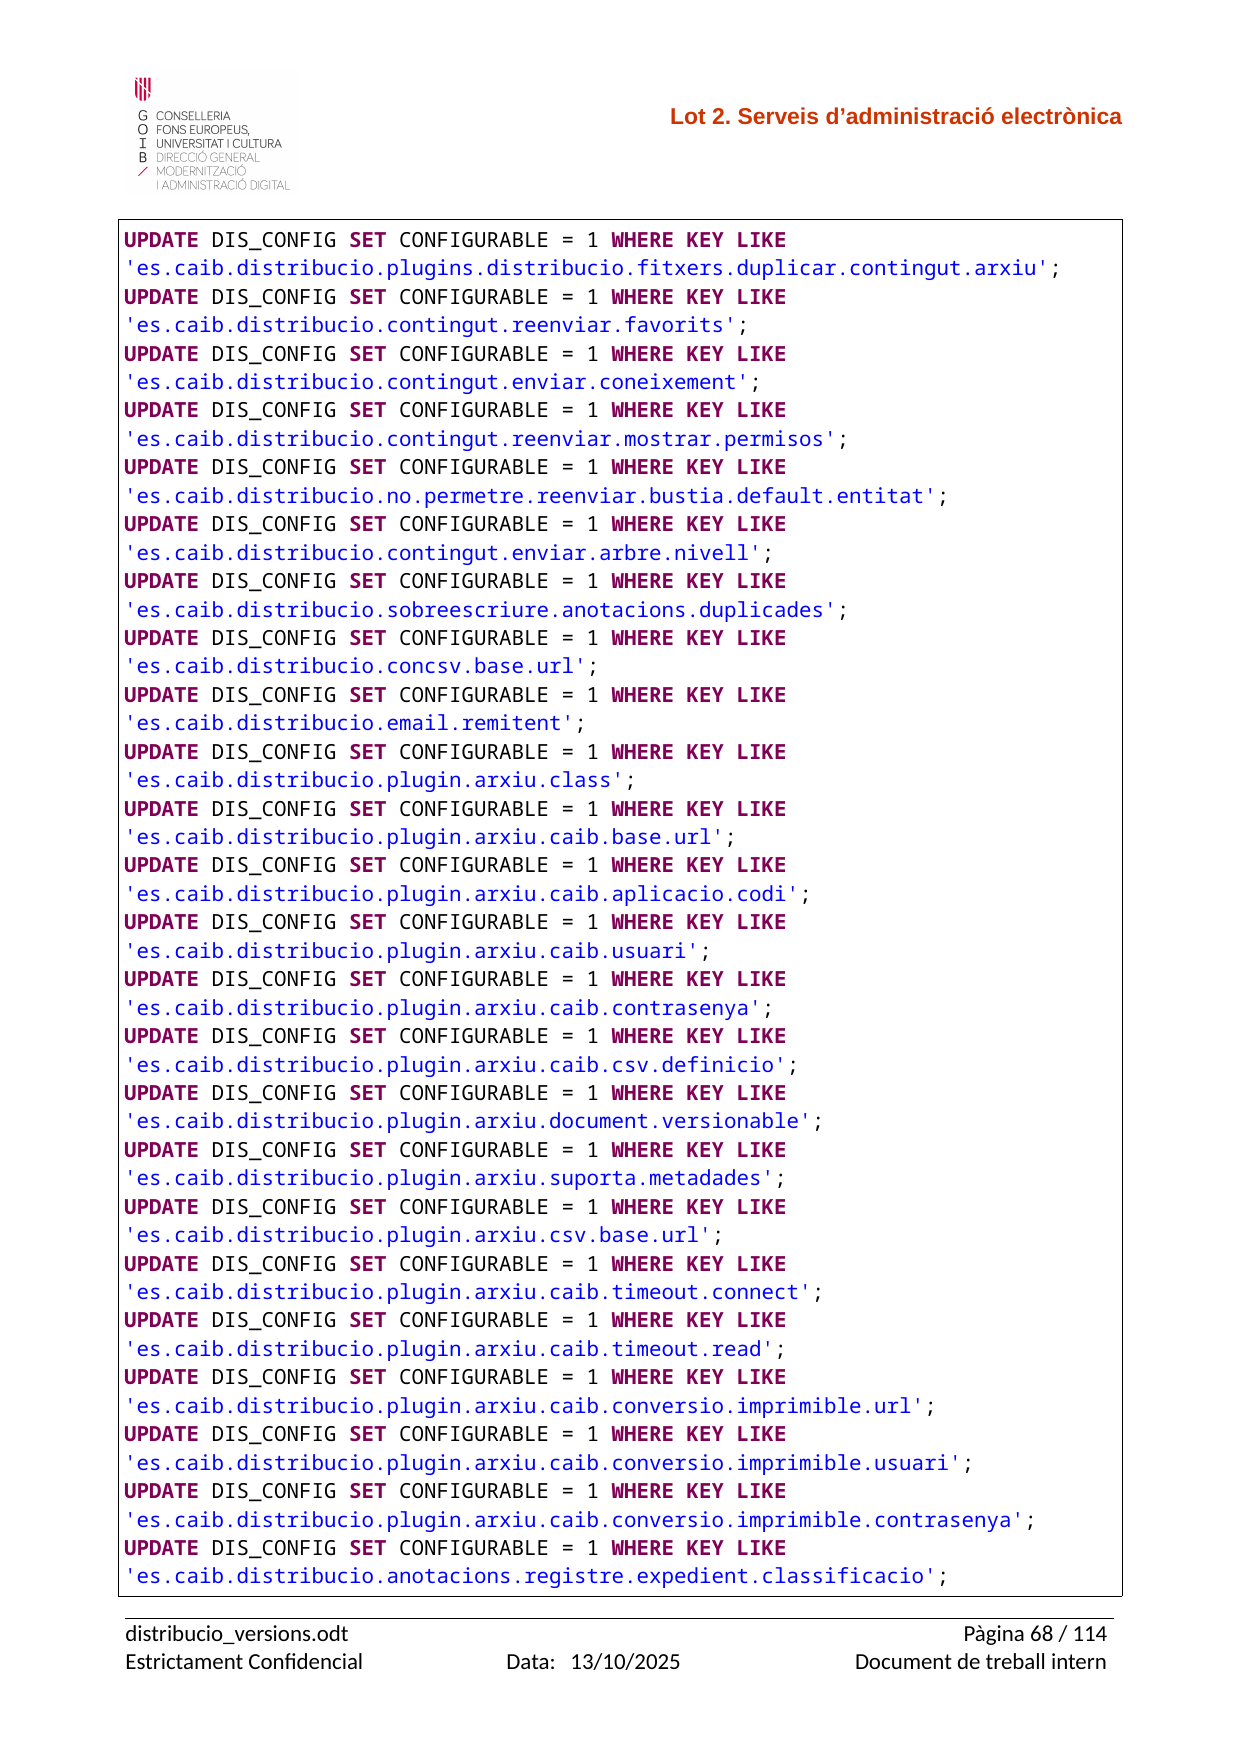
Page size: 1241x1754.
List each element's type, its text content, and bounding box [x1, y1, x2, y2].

table_header UPDATE DIS_CONFIG SET CONFIGURABLE = 1 WHERE KEY LIKE 'es.caib.distribucio.plugins.distribucio.fitxers.duplicar.contingut.arxiu'; UPDATE DIS_CONFIG SET CONFIGURABLE = 1 WHERE KEY LIKE 'es.caib.distribucio.contingut.reenviar.favorits'; UPDATE DIS_CONFIG SET CONFIGURABLE = 1 WHERE KEY LIKE 'es.caib.distribucio.contingut.enviar.coneixement'; UPDATE DIS_CONFIG SET CONFIGURABLE = 1 WHERE KEY LIKE 'es.caib.distribucio.contingut.reenviar.mostrar.permisos'; UPDATE DIS_CONFIG SET CONFIGURABLE = 1 WHERE KEY LIKE 'es.caib.distribucio.no.permetre.reenviar.bustia.default.entitat'; UPDATE DIS_CONFIG SET CONFIGURABLE = 1 WHERE KEY LIKE 'es.caib.distribucio.contingut.enviar.arbre.nivell'; UPDATE DIS_CONFIG SET CONFIGURABLE = 1 WHERE KEY LIKE 'es.caib.distribucio.sobreescriure.anotacions.duplicades'; UPDATE DIS_CONFIG SET CONFIGURABLE = 1 WHERE KEY LIKE 'es.caib.distribucio.concsv.base.url'; UPDATE DIS_CONFIG SET CONFIGURABLE = 1 WHERE KEY LIKE 'es.caib.distribucio.email.remitent'; UPDATE DIS_CONFIG SET CONFIGURABLE = 1 WHERE KEY LIKE 'es.caib.distribucio.plugin.arxiu.class'; UPDATE DIS_CONFIG SET CONFIGURABLE = 1 WHERE KEY LIKE 'es.caib.distribucio.plugin.arxiu.caib.base.url'; UPDATE DIS_CONFIG SET CONFIGURABLE = 1 WHERE KEY LIKE 'es.caib.distribucio.plugin.arxiu.caib.aplicacio.codi'; UPDATE DIS_CONFIG SET CONFIGURABLE = 1 WHERE KEY LIKE 'es.caib.distribucio.plugin.arxiu.caib.usuari'; UPDATE DIS_CONFIG SET CONFIGURABLE = 1 WHERE KEY LIKE 'es.caib.distribucio.plugin.arxiu.caib.contrasenya'; UPDATE DIS_CONFIG SET CONFIGURABLE = 1 WHERE KEY LIKE 'es.caib.distribucio.plugin.arxiu.caib.csv.definicio'; UPDATE DIS_CONFIG SET CONFIGURABLE = 1 WHERE KEY LIKE 'es.caib.distribucio.plugin.arxiu.document.versionable'; UPDATE DIS_CONFIG SET CONFIGURABLE = 1 WHERE KEY LIKE 'es.caib.distribucio.plugin.arxiu.suporta.metadades'; UPDATE DIS_CONFIG SET CONFIGURABLE = 1 WHERE KEY LIKE 'es.caib.distribucio.plugin.arxiu.csv.base.url'; UPDATE DIS_CONFIG SET CONFIGURABLE = 1 WHERE KEY LIKE 'es.caib.distribucio.plugin.arxiu.caib.timeout.connect'; UPDATE DIS_CONFIG SET CONFIGURABLE = 1 WHERE KEY LIKE 'es.caib.distribucio.plugin.arxiu.caib.timeout.read'; UPDATE DIS_CONFIG SET CONFIGURABLE = 1 WHERE KEY LIKE 'es.caib.distribucio.plugin.arxiu.caib.conversio.imprimible.url'; UPDATE DIS_CONFIG SET CONFIGURABLE = 1 WHERE KEY LIKE 'es.caib.distribucio.plugin.arxiu.caib.conversio.imprimible.usuari'; UPDATE DIS_CONFIG SET CONFIGURABLE = 1 WHERE KEY LIKE 'es.caib.distribucio.plugin.arxiu.caib.conversio.imprimible.contrasenya'; UPDATE DIS_CONFIG SET CONFIGURABLE = 1 WHERE KEY LIKE 'es.caib.distribucio.anotacions.registre.expedient.classificacio'; [119, 220, 1122, 1596]
picture [126, 70, 299, 197]
